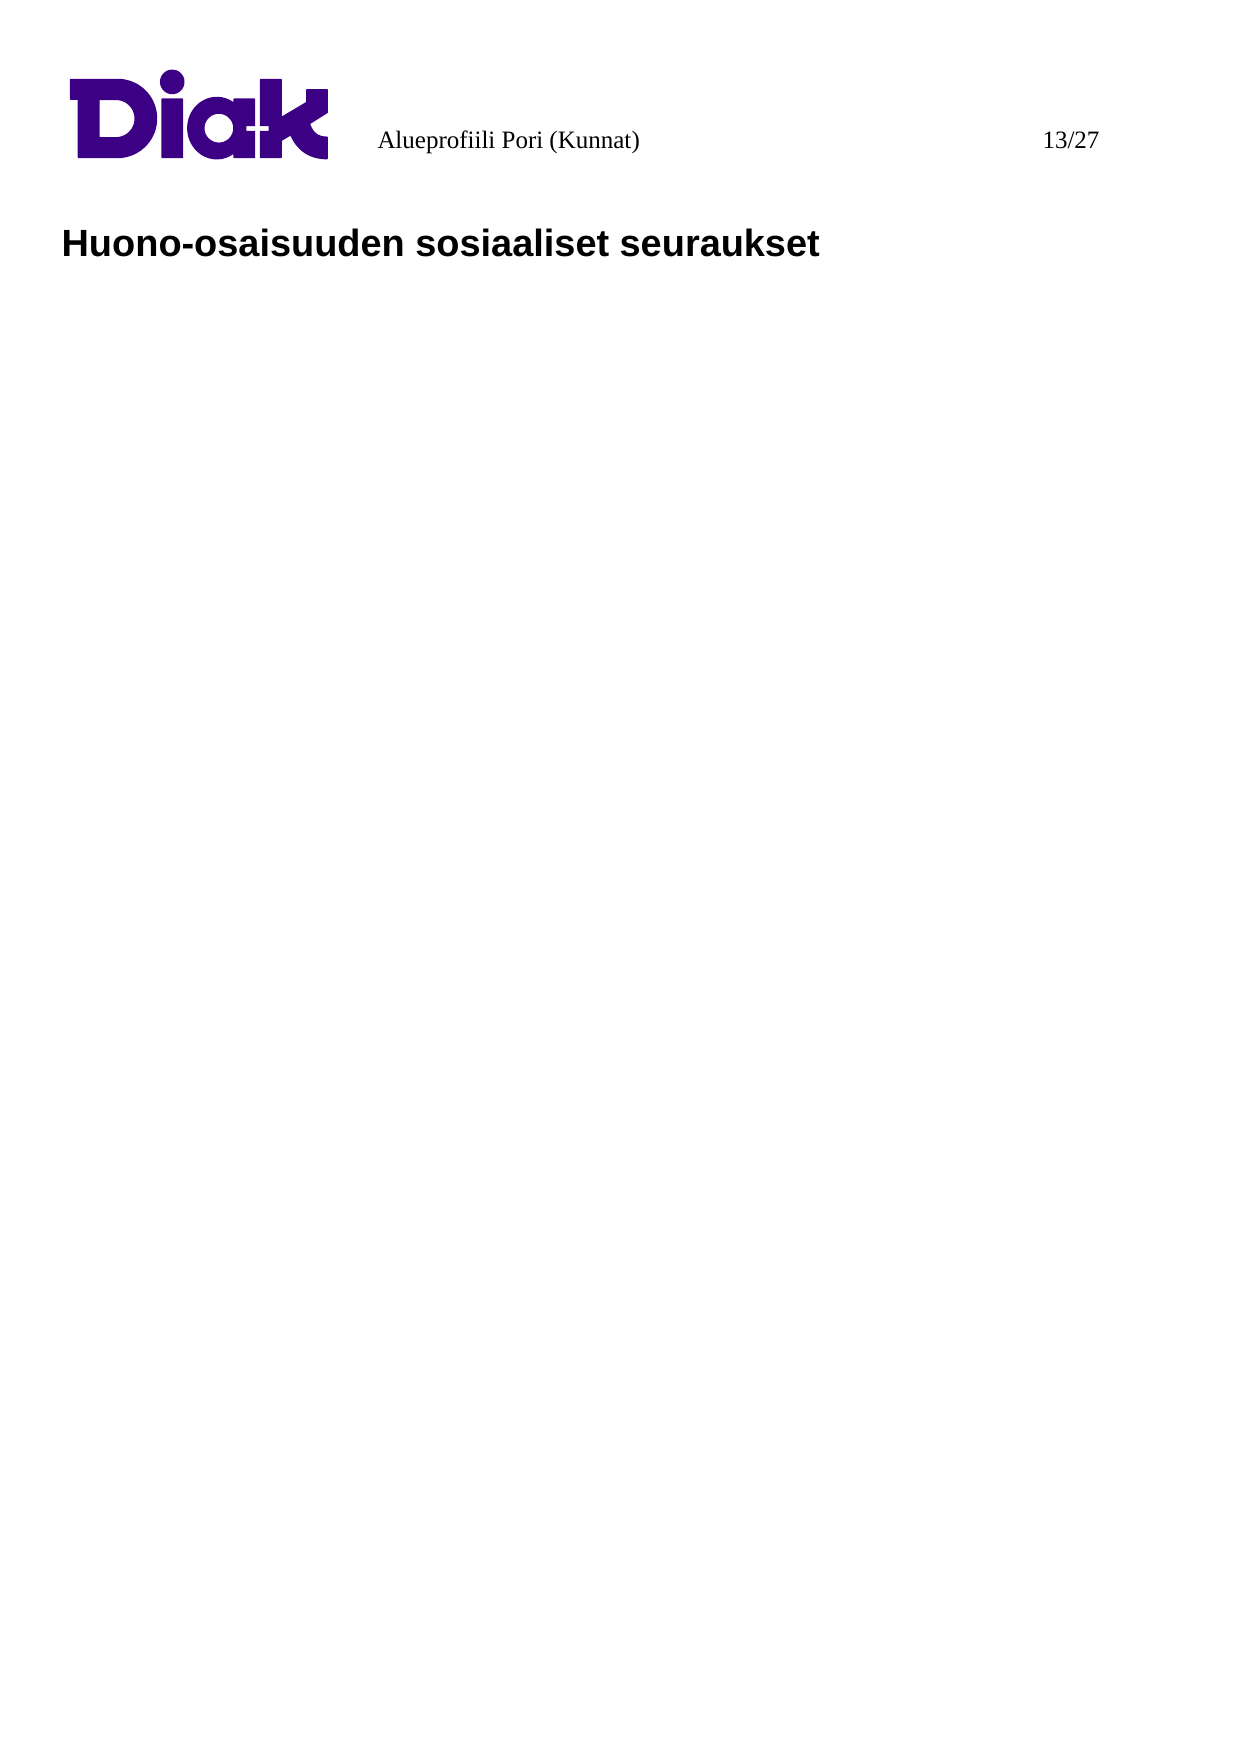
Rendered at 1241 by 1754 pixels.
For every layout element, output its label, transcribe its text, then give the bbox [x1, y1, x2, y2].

subtitle Huono-osaisuuden sosiaaliset seuraukset [61, 221, 1179, 265]
